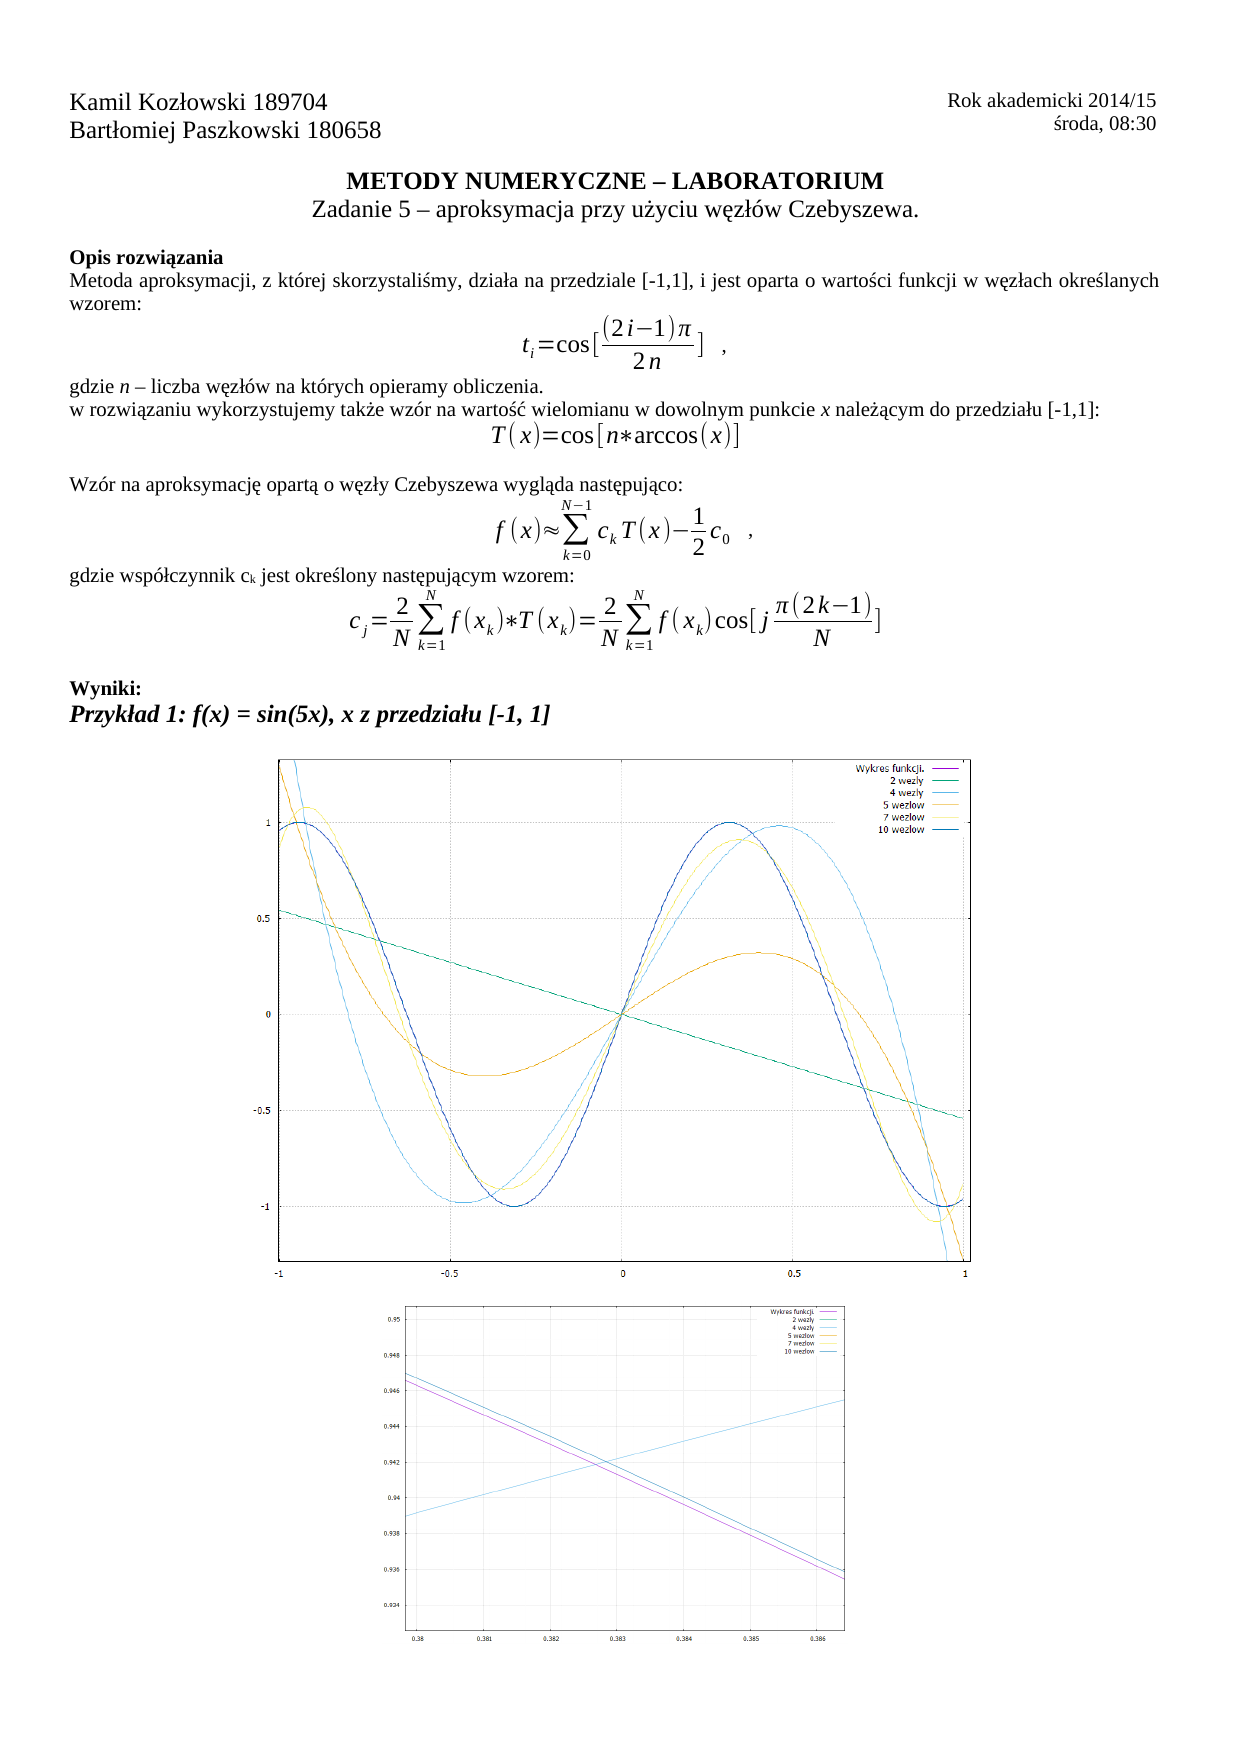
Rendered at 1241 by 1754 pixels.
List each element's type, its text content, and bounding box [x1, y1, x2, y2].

text METODY NUMERYCZNE – LABORATORIUM [69, 167, 1162, 195]
table_header Rok akademicki 2014/15 środa, 08:30 [615, 89, 1162, 144]
text Metoda aproksymacji, z której skorzystaliśmy, działa na przedziale [-1,1], i jest oparta o wartości funkcji w węzłach określanych wzorem: [69, 269, 1162, 315]
text w rozwiązaniu wykorzystujemy także wzór na wartość wielomianu w dowolnym punkcie x należącym do przedziału [-1,1]: [69, 398, 1162, 421]
text gdzie współczynnik ck jest określony następującym wzorem: [69, 563, 1162, 587]
text gdzie n – liczba węzłów na których opieramy obliczenia. [69, 375, 1162, 398]
text , [69, 496, 1162, 563]
text Wyniki: [69, 677, 1162, 700]
picture [382, 1301, 849, 1644]
text , [69, 315, 1162, 375]
picture [252, 751, 979, 1279]
text Wzór na aproksymację opartą o węzły Czebyszewa wygląda następująco: [69, 473, 1162, 496]
text Zadanie 5 – aproksymacja przy użyciu węzłów Czebyszewa. [69, 195, 1162, 222]
text Opis rozwiązania [69, 246, 1162, 269]
table_header Kamil Kozłowski 189704 Bartłomiej Paszkowski 180658 [69, 89, 615, 144]
text Przykład 1: f(x) = sin(5x), x z przedziału [-1, 1] [69, 700, 1162, 728]
